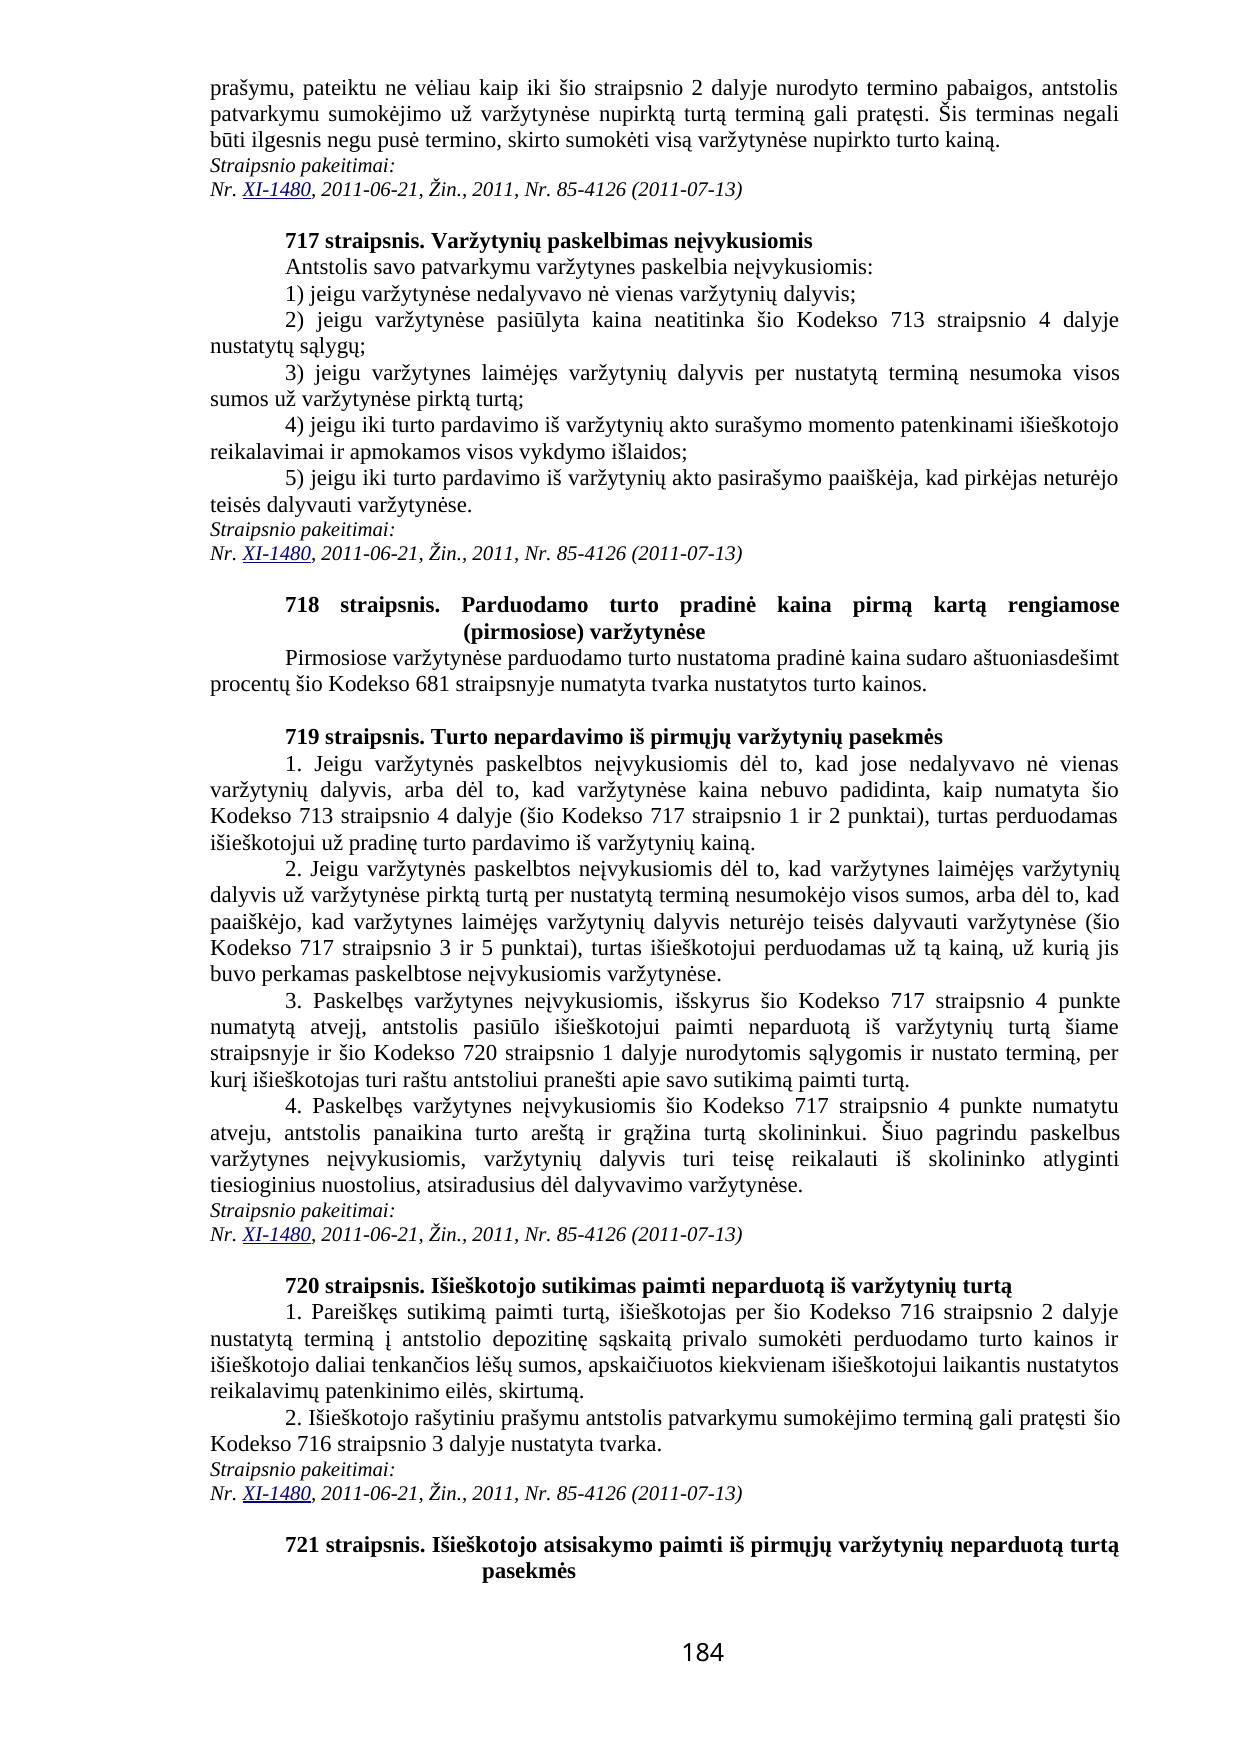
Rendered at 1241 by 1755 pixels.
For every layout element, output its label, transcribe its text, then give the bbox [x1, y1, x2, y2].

text Pirmosiose varžytynėse parduodamo turto nustatoma pradinė kaina sudaro aštuoniasdešimt procentų šio Kodekso 681 straipsnyje numatyta tvarka nustatytos turto kainos. [210, 644, 1120, 697]
text 3) jeigu varžytynes laimėjęs varžytynių dalyvis per nustatytą terminą nesumoka visos sumos už varžytynėse pirktą turtą; [210, 359, 1120, 412]
text 1. Jeigu varžytynės paskelbtos neįvykusiomis dėl to, kad jose nedalyvavo nė vienas varžytynių dalyvis, arba dėl to, kad varžytynėse kaina nebuvo padidinta, kaip numatyta šio Kodekso 713 straipsnio 4 dalyje (šio Kodekso 717 straipsnio 1 ir 2 punktai), turtas perduodamas išieškotojui už pradinę turto pardavimo iš varžytynių kainą. [210, 749, 1120, 855]
text Straipsnio pakeitimai: [210, 1457, 1120, 1481]
text 717 straipsnis. Varžytynių paskelbimas neįvykusiomis [210, 227, 1120, 253]
text Straipsnio pakeitimai: [210, 517, 1120, 541]
text 3. Paskelbęs varžytynes neįvykusiomis, išskyrus šio Kodekso 717 straipsnio 4 punkte numatytą atvejį, antstolis pasiūlo išieškotojui paimti neparduotą iš varžytynių turtą šiame straipsnyje ir šio Kodekso 720 straipsnio 1 dalyje nurodytomis sąlygomis ir nustato terminą, per kurį išieškotojas turi raštu antstoliui pranešti apie savo sutikimą paimti turtą. [210, 987, 1120, 1092]
text Antstolis savo patvarkymu varžytynes paskelbia neįvykusiomis: [210, 253, 1120, 280]
text Nr. XI-1480, 2011-06-21, Žin., 2011, Nr. 85-4126 (2011-07-13) [210, 1222, 1120, 1246]
text Nr. XI-1480, 2011-06-21, Žin., 2011, Nr. 85-4126 (2011-07-13) [210, 177, 1120, 201]
text 2) jeigu varžytynėse pasiūlyta kaina neatitinka šio Kodekso 713 straipsnio 4 dalyje nustatytų sąlygų; [210, 306, 1120, 359]
text Straipsnio pakeitimai: [210, 153, 1120, 177]
text Straipsnio pakeitimai: [210, 1198, 1120, 1222]
text 1. Pareiškęs sutikimą paimti turtą, išieškotojas per šio Kodekso 716 straipsnio 2 dalyje nustatytą terminą į antstolio depozitinę sąskaitą privalo sumokėti perduodamo turto kainos ir išieškotojo daliai tenkančios lėšų sumos, apskaičiuotos kiekvienam išieškotojui laikantis nustatytos reikalavimų patenkinimo eilės, skirtumą. [210, 1298, 1120, 1404]
text 721 straipsnis. Išieškotojo atsisakymo paimti iš pirmųjų varžytynių neparduotą turtą pasekmės [285, 1531, 1120, 1584]
text 5) jeigu iki turto pardavimo iš varžytynių akto pasirašymo paaiškėja, kad pirkėjas neturėjo teisės dalyvauti varžytynėse. [210, 464, 1120, 517]
text 2. Jeigu varžytynės paskelbtos neįvykusiomis dėl to, kad varžytynes laimėjęs varžytynių dalyvis už varžytynėse pirktą turtą per nustatytą terminą nesumokėjo visos sumos, arba dėl to, kad paaiškėjo, kad varžytynes laimėjęs varžytynių dalyvis neturėjo teisės dalyvauti varžytynėse (šio Kodekso 717 straipsnio 3 ir 5 punktai), turtas išieškotojui perduodamas už tą kainą, už kurią jis buvo perkamas paskelbtose neįvykusiomis varžytynėse. [210, 855, 1120, 987]
text 718 straipsnis. Parduodamo turto pradinė kaina pirmą kartą rengiamose (pirmosiose) varžytynėse [285, 591, 1120, 644]
text 719 straipsnis. Turto nepardavimo iš pirmųjų varžytynių pasekmės [210, 723, 1120, 749]
text 4) jeigu iki turto pardavimo iš varžytynių akto surašymo momento patenkinami išieškotojo reikalavimai ir apmokamos visos vykdymo išlaidos; [210, 412, 1120, 464]
text 4. Paskelbęs varžytynes neįvykusiomis šio Kodekso 717 straipsnio 4 punkte numatytu atveju, antstolis panaikina turto areštą ir grąžina turtą skolininkui. Šiuo pagrindu paskelbus varžytynes neįvykusiomis, varžytynių dalyvis turi teisę reikalauti iš skolininko atlyginti tiesioginius nuostolius, atsiradusius dėl dalyvavimo varžytynėse. [210, 1092, 1120, 1198]
text 720 straipsnis. Išieškotojo sutikimas paimti neparduotą iš varžytynių turtą [210, 1272, 1120, 1298]
text 1) jeigu varžytynėse nedalyvavo nė vienas varžytynių dalyvis; [210, 280, 1120, 306]
text Nr. XI-1480, 2011-06-21, Žin., 2011, Nr. 85-4126 (2011-07-13) [210, 541, 1120, 565]
text Nr. XI-1480, 2011-06-21, Žin., 2011, Nr. 85-4126 (2011-07-13) [210, 1481, 1120, 1505]
text prašymu, pateiktu ne vėliau kaip iki šio straipsnio 2 dalyje nurodyto termino pabaigos, antstolis patvarkymu sumokėjimo už varžytynėse nupirktą turtą terminą gali pratęsti. Šis terminas negali būti ilgesnis negu pusė termino, skirto sumokėti visą varžytynėse nupirkto turto kainą. [210, 73, 1120, 153]
text 2. Išieškotojo rašytiniu prašymu antstolis patvarkymu sumokėjimo terminą gali pratęsti šio Kodekso 716 straipsnio 3 dalyje nustatyta tvarka. [210, 1404, 1120, 1457]
